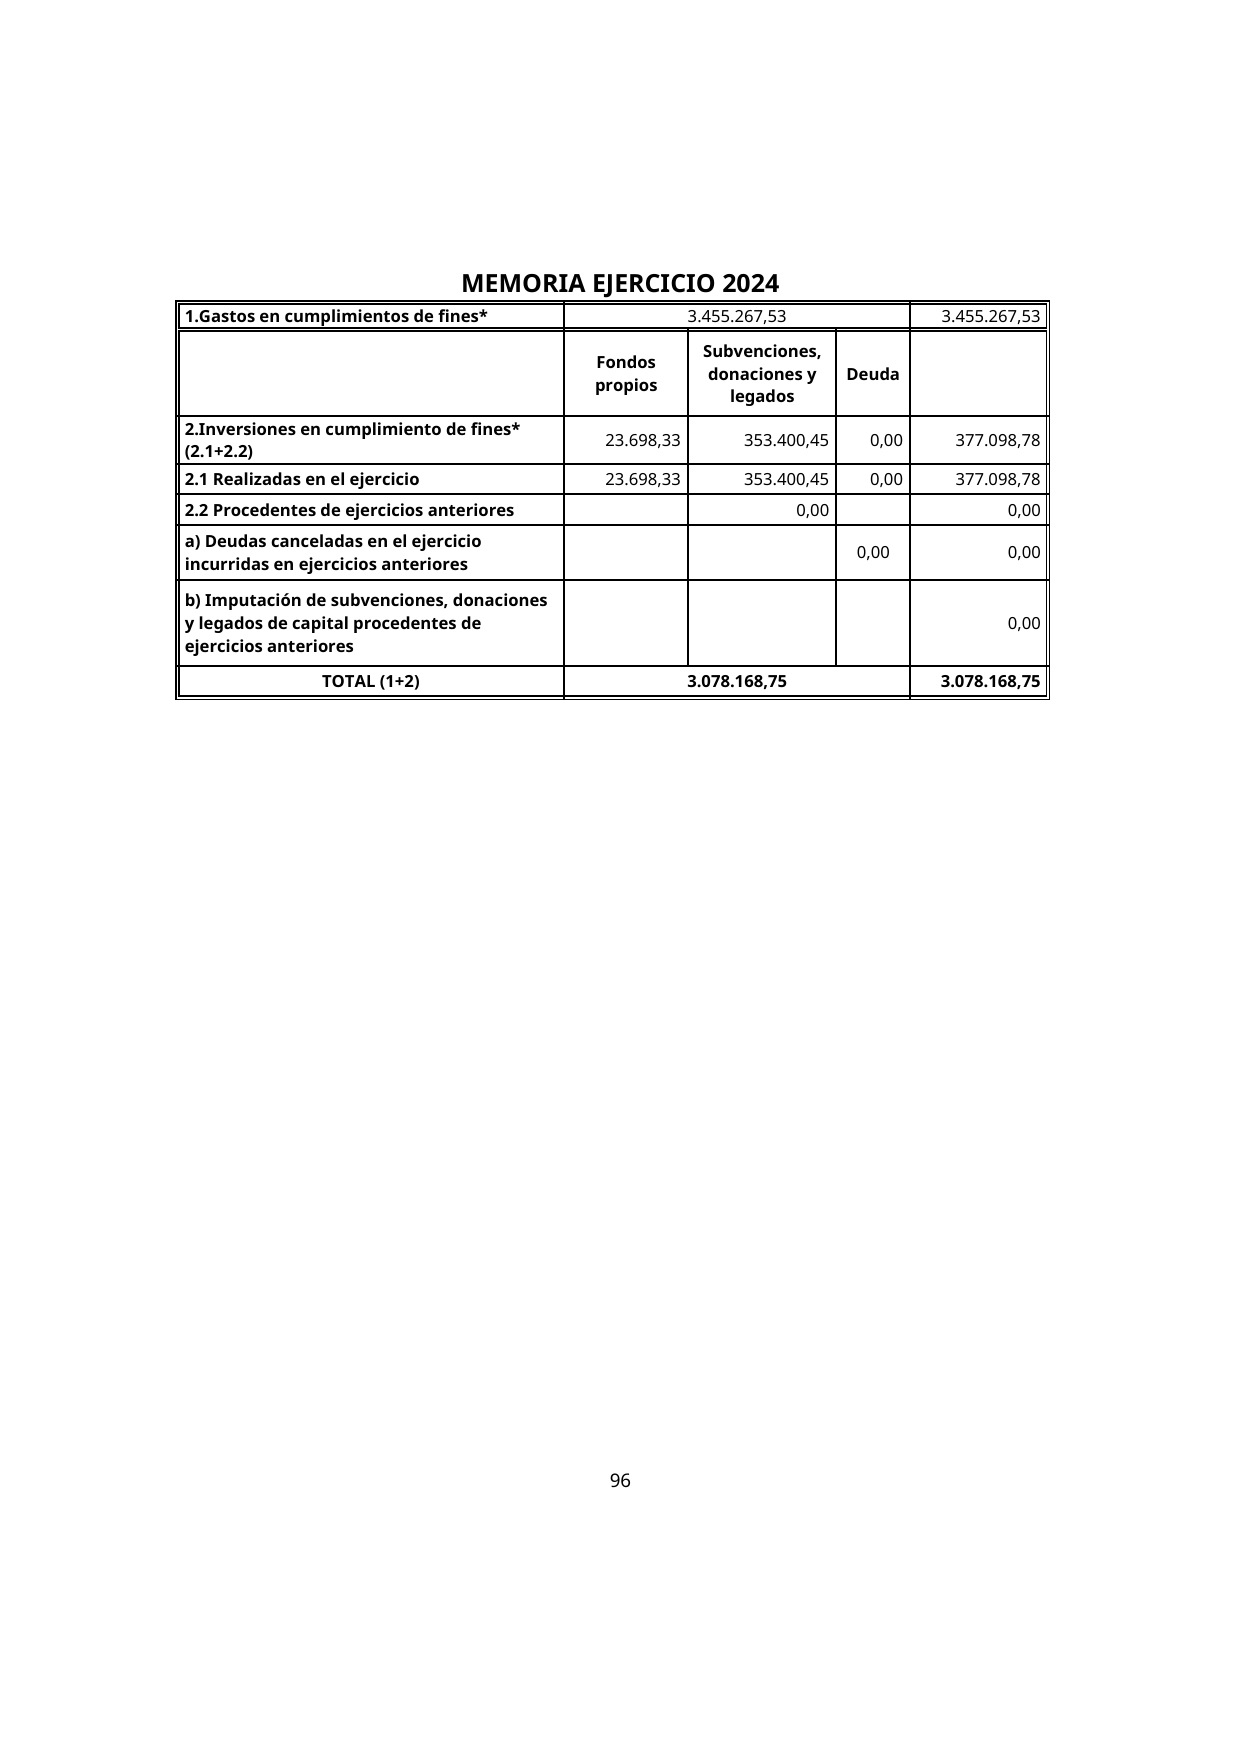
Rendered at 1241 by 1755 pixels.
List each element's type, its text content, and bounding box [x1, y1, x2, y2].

table_cell 0,00 [837, 417, 909, 463]
table_cell [565, 495, 687, 524]
table_cell 0,00 [911, 495, 1046, 524]
table_cell 0,00 [837, 526, 909, 579]
table_cell 3.078.168,75 [911, 667, 1046, 695]
table_cell 3.455.267,53 [565, 305, 909, 327]
table_cell [1050, 300, 1063, 327]
table_cell 377.098,78 [911, 417, 1046, 463]
table_cell 2.Inversiones en cumplimiento de fines* (2.1+2.2) [180, 417, 563, 463]
table_cell 0,00 [911, 526, 1046, 579]
table_cell 353.400,45 [689, 417, 835, 463]
table_cell 23.698,33 [565, 465, 687, 493]
table_cell [1050, 493, 1063, 524]
table_cell [1050, 382, 1063, 415]
table_cell 0,00 [689, 495, 835, 524]
table_cell 377.098,78 [911, 465, 1046, 493]
table_cell 2.1 Realizadas en el ejercicio [180, 465, 563, 493]
table_cell 23.698,33 [565, 417, 687, 463]
table_cell [837, 495, 909, 524]
table_cell 1.Gastos en cumplimientos de fines* [180, 305, 563, 327]
table_cell 2.2 Procedentes de ejercicios anteriores [180, 495, 563, 524]
table_cell 3.455.267,53 [911, 305, 1046, 327]
table_cell [1050, 463, 1063, 493]
table_cell [1050, 327, 1063, 355]
table_cell [565, 526, 687, 579]
table_cell TOTAL (1+2) [180, 667, 563, 695]
table_cell [837, 581, 909, 665]
table_cell 0,00 [911, 581, 1046, 665]
table_cell [1050, 524, 1063, 554]
table_cell [911, 332, 1046, 415]
table_cell a) Deudas canceladas en el ejercicio incurridas en ejercicios anteriores [180, 526, 563, 579]
table_cell [689, 581, 835, 665]
table_cell [1050, 355, 1063, 382]
table_cell [689, 526, 835, 579]
table_cell Subvenciones, donaciones y legados [689, 332, 835, 415]
table_cell [1050, 634, 1063, 665]
table_cell Deuda [837, 332, 909, 415]
table_cell [1050, 554, 1063, 579]
table_cell b) Imputación de subvenciones, donaciones y legados de capital procedentes de ejercicios anteriores [180, 581, 563, 665]
table_cell [1050, 610, 1063, 634]
table_cell Fondos propios [565, 332, 687, 415]
table_cell [565, 581, 687, 665]
table_cell 353.400,45 [689, 465, 835, 493]
table_cell [1050, 665, 1063, 695]
table_cell [1050, 579, 1063, 609]
table_cell 3.078.168,75 [565, 667, 909, 695]
table_cell [1050, 415, 1063, 463]
table_cell [180, 332, 563, 415]
table_cell 0,00 [837, 465, 909, 493]
